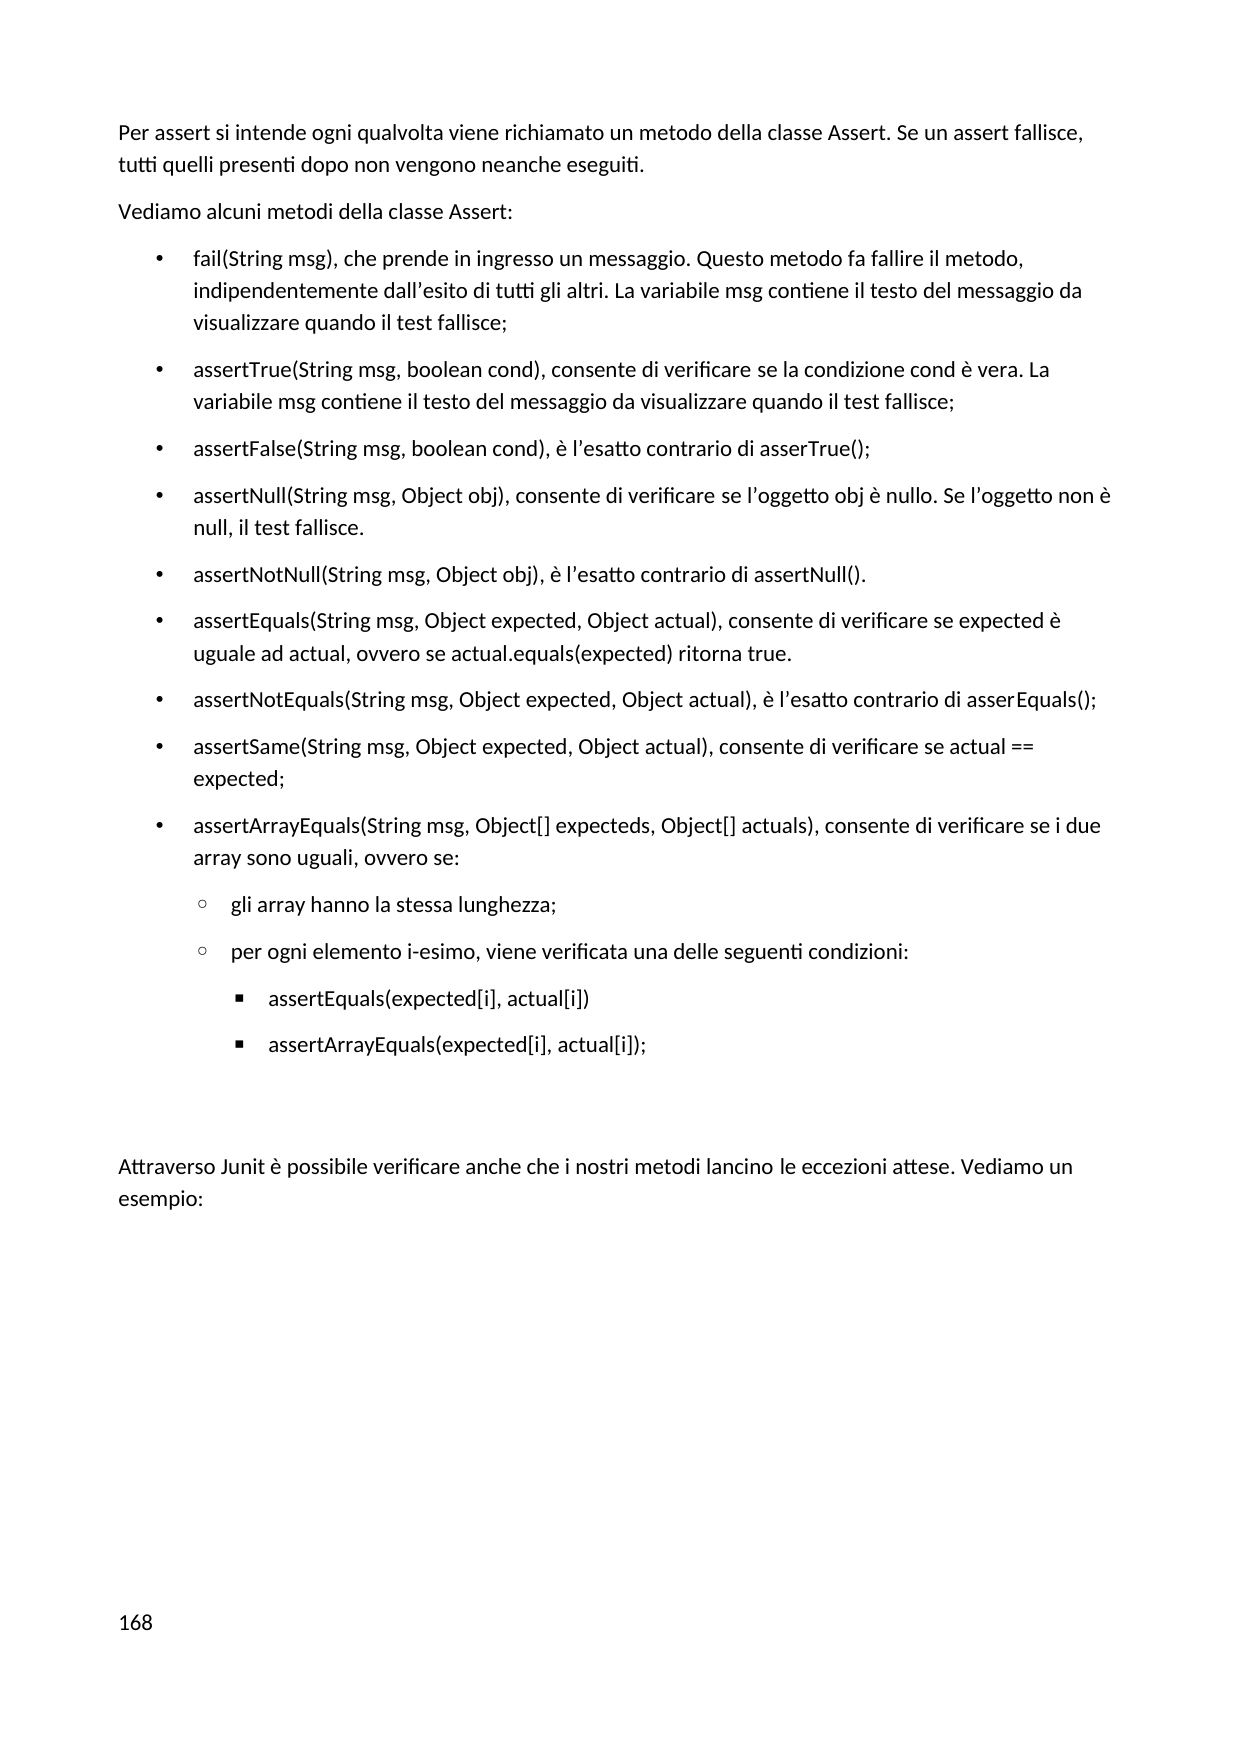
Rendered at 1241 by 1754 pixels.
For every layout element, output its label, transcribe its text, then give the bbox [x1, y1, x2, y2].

list assertEquals(String msg, Object expected, Object actual), consente di verificare se expected è uguale ad actual, ovvero se actual.equals(expected) ritorna true. [156, 606, 1122, 667]
list assertArrayEquals(expected[i], actual[i]); [231, 1030, 1122, 1058]
list per ogni elemento i-esimo, viene verificata una delle seguenti condizioni: [193, 937, 1122, 965]
list assertNull(String msg, Object obj), consente di verificare se l’oggetto obj è nullo. Se l’oggetto non è null, il test fallisce. [156, 481, 1122, 541]
list fail(String msg), che prende in ingresso un messaggio. Questo metodo fa fallire il metodo, indipendentemente dall’esito di tutti gli altri. La variabile msg contiene il testo del messaggio da visualizzare quando il test fallisce; [156, 244, 1122, 336]
list assertArrayEquals(String msg, Object[] expecteds, Object[] actuals), consente di verificare se i due array sono uguali, ovvero se: [156, 811, 1122, 871]
list assertSame(String msg, Object expected, Object actual), consente di verificare se actual == expected; [156, 732, 1122, 792]
text Vediamo alcuni metodi della classe Assert: [118, 197, 1122, 225]
list assertNotEquals(String msg, Object expected, Object actual), è l’esatto contrario di asserEquals(); [156, 685, 1122, 713]
list assertNotNull(String msg, Object obj), è l’esatto contrario di assertNull(). [156, 560, 1122, 588]
text Attraverso Junit è possibile verificare anche che i nostri metodi lancino le eccezioni attese. Vediamo un esempio: [118, 1152, 1122, 1212]
text Per assert si intende ogni qualvolta viene richiamato un metodo della classe Assert. Se un assert fallisce, tutti quelli presenti dopo non vengono neanche eseguiti. [118, 118, 1122, 178]
list assertEquals(expected[i], actual[i]) [231, 984, 1122, 1012]
list gli array hanno la stessa lunghezza; [193, 890, 1122, 918]
list assertTrue(String msg, boolean cond), consente di verificare se la condizione cond è vera. La variabile msg contiene il testo del messaggio da visualizzare quando il test fallisce; [156, 355, 1122, 415]
list assertFalse(String msg, boolean cond), è l’esatto contrario di asserTrue(); [156, 434, 1122, 462]
